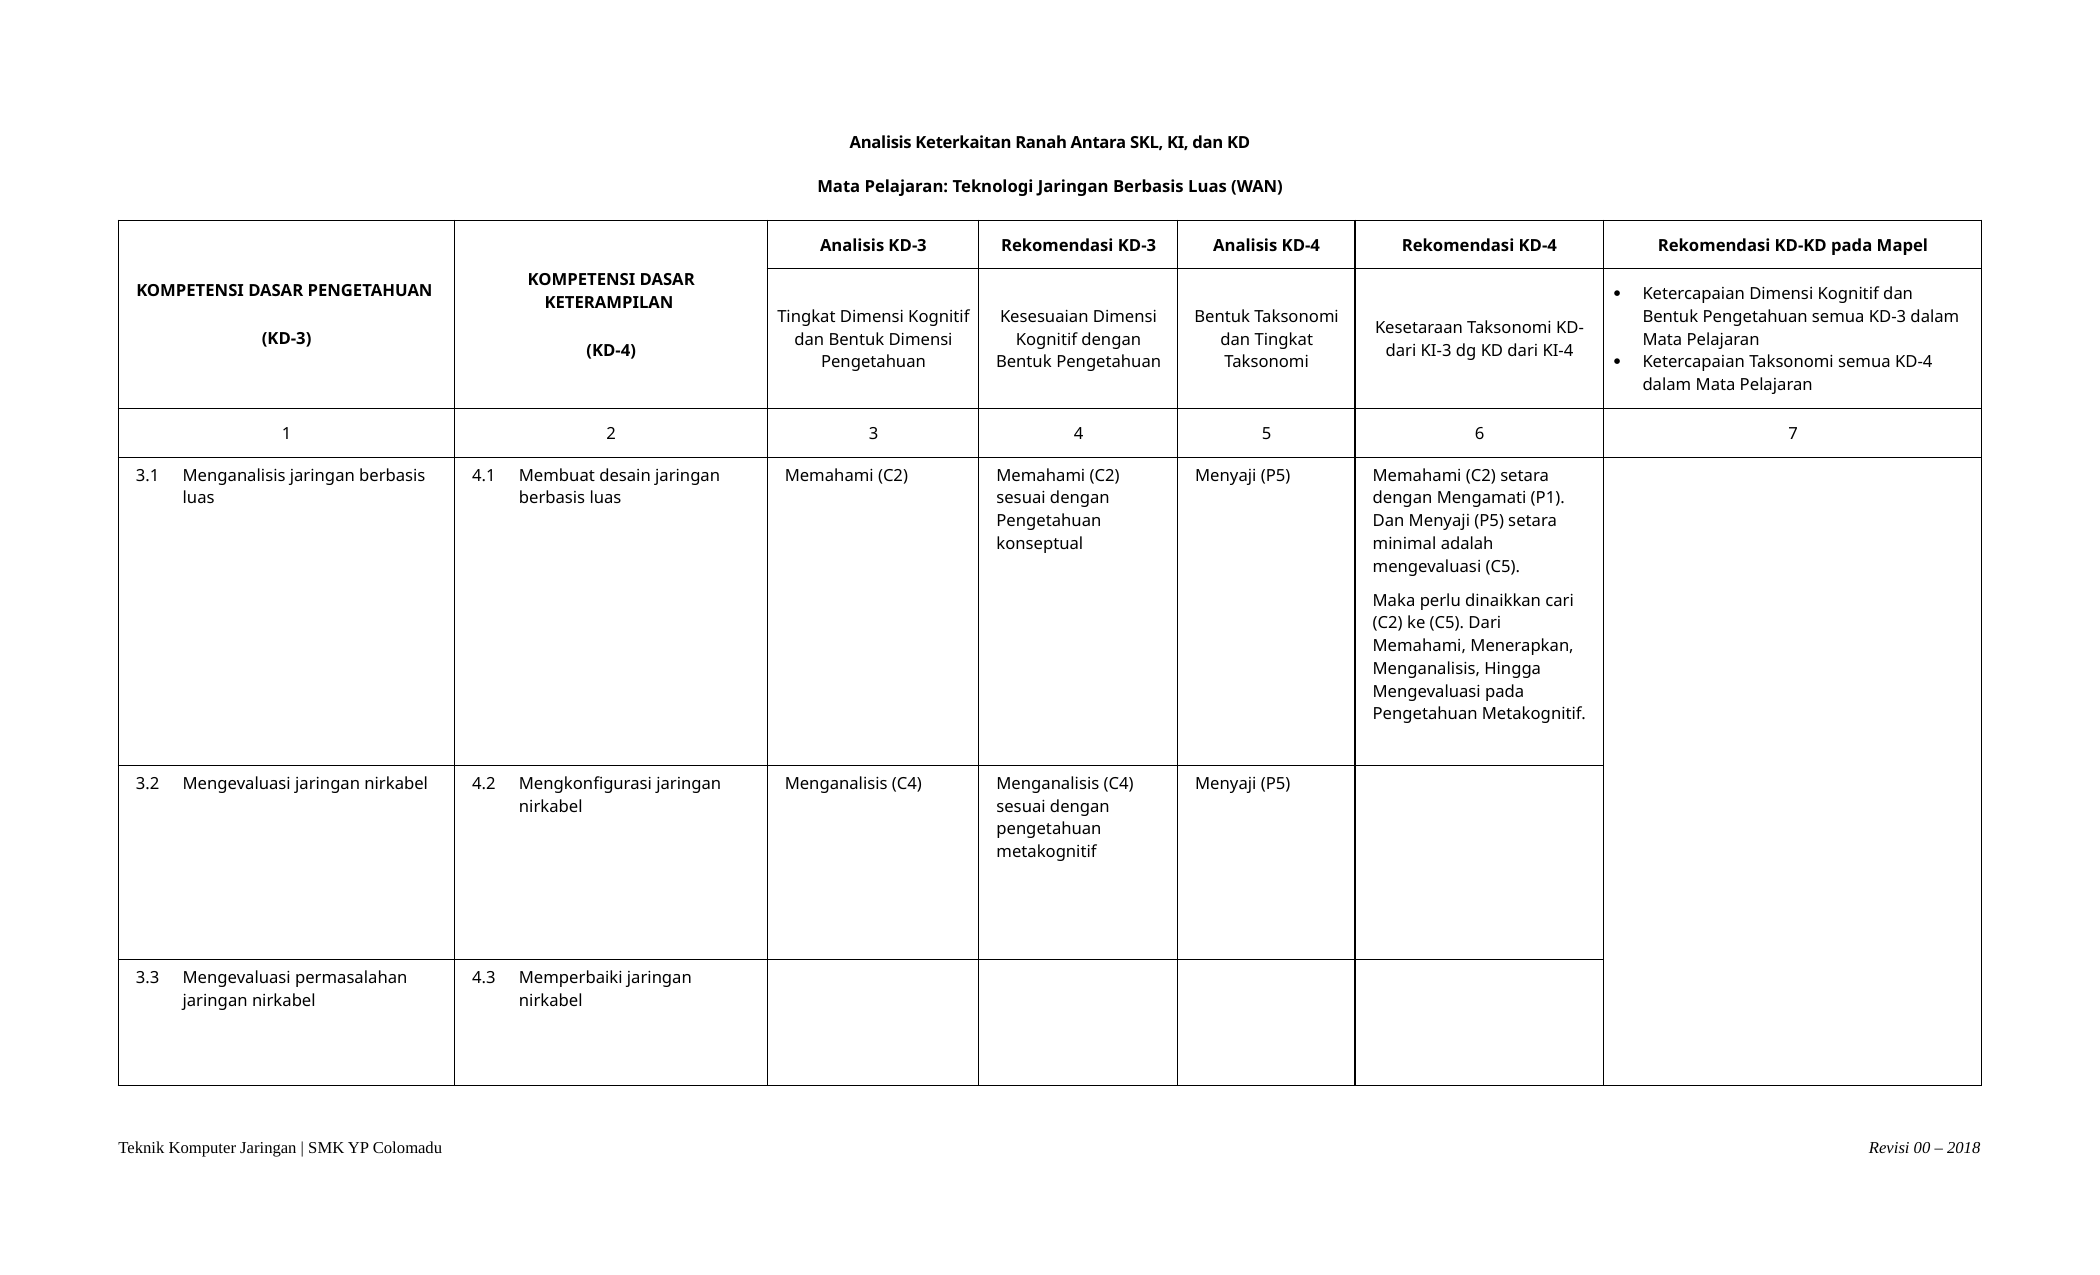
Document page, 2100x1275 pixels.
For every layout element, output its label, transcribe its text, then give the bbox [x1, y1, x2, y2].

table_cell [455, 960, 767, 1085]
table_cell [1356, 960, 1603, 1085]
table_cell Kesetaraan Taksonomi KD-dari KI-3 dg KD dari KI-4 [1356, 269, 1603, 408]
table_header [991, 960, 1166, 994]
table_cell 5 [1178, 409, 1354, 457]
table_header Mengevaluasi permasalahan jaringan nirkabel [177, 960, 443, 1017]
table_cell 3 [768, 409, 978, 457]
table_cell [1356, 766, 1603, 959]
table_header Mengkonfigurasi jaringan nirkabel [513, 766, 756, 823]
table_header KOMPETENSI DASAR KETERAMPILAN (KD-4) [455, 221, 767, 408]
table_cell 7 [1604, 409, 1981, 457]
table_cell Maka perlu dinaikkan cari (C2) ke (C5). Dari Memahami, Menerapkan, Menganalisis, Hingga Mengevaluasi pada Pengetahuan Metakognitif. [1367, 583, 1592, 730]
table_header Memahami (C2) sesuai dengan Pengetahuan konseptual [991, 458, 1166, 560]
table_cell [1178, 458, 1354, 765]
table_header 3.2 [130, 766, 177, 800]
table_header 4.1 [466, 458, 513, 514]
table_header KOMPETENSI DASAR PENGETAHUAN (KD-3) [119, 221, 454, 408]
table_cell [768, 766, 978, 959]
table_header Membuat desain jaringan berbasis luas [513, 458, 756, 514]
text Analisis Keterkaitan Ranah Antara SKL, KI, dan KD [118, 131, 1982, 153]
table_header Menyaji (P5) [1189, 458, 1344, 492]
table_header Mengevaluasi jaringan nirkabel [177, 766, 443, 800]
table_cell [119, 960, 454, 1085]
table_cell [1178, 960, 1354, 1085]
table_header Memperbaiki jaringan nirkabel [513, 960, 756, 1017]
table_cell Kesesuaian Dimensi Kognitif dengan Bentuk Pengetahuan [979, 269, 1177, 408]
table_header 4.2 [466, 766, 513, 823]
table_cell [455, 766, 767, 959]
table_header 4.3 [466, 960, 513, 1017]
table_cell [1356, 458, 1603, 765]
text Mata Pelajaran: Teknologi Jaringan Berbasis Luas (WAN) [118, 174, 1982, 197]
table_cell 2 [455, 409, 767, 457]
table_header Analisis KD-3 [768, 221, 978, 268]
table_header Menganalisis (C4) [779, 766, 967, 800]
table_header Menyaji (P5) [1189, 766, 1344, 800]
table_cell Ketercapaian Dimensi Kognitif dan Bentuk Pengetahuan semua KD-3 dalam Mata Pelajaran Ketercapaian Taksonomi semua KD-4 dalam Mata Pelajaran [1604, 269, 1981, 408]
table_header [1367, 766, 1592, 800]
table_header Menganalisis jaringan berbasis luas [177, 458, 443, 514]
table_cell [979, 960, 1177, 1085]
table_cell [455, 458, 767, 765]
table_cell 1 [119, 409, 454, 457]
table_header Memahami (C2) setara dengan Mengamati (P1). Dan Menyaji (P5) setara minimal adalah mengevaluasi (C5). [1367, 458, 1592, 583]
table_header 3.3 [130, 960, 177, 1017]
table_cell [768, 960, 978, 1085]
table_cell [768, 458, 978, 765]
table_header [1189, 960, 1344, 994]
table_header Memahami (C2) [779, 458, 967, 492]
table_cell [1178, 766, 1354, 959]
table_cell [1367, 730, 1592, 764]
table_cell [119, 766, 454, 959]
table_cell 6 [1356, 409, 1603, 457]
table_header Menganalisis (C4) sesuai dengan pengetahuan metakognitif [991, 766, 1166, 868]
table_header Rekomendasi KD-3 [979, 221, 1177, 268]
table_cell 4 [979, 409, 1177, 457]
table_header Rekomendasi KD-4 [1356, 221, 1603, 268]
table_cell Tingkat Dimensi Kognitif dan Bentuk Dimensi Pengetahuan [768, 269, 978, 408]
table_cell [979, 458, 1177, 765]
table_cell [119, 458, 454, 765]
table_cell Bentuk Taksonomi dan Tingkat Taksonomi [1178, 269, 1354, 408]
table_header [1367, 960, 1592, 994]
table_cell [1604, 458, 1981, 1085]
table_header 3.1 [130, 458, 177, 514]
table_cell [979, 766, 1177, 959]
table_header Rekomendasi KD-KD pada Mapel [1604, 221, 1981, 268]
table_header Analisis KD-4 [1178, 221, 1354, 268]
table_header [779, 960, 967, 994]
